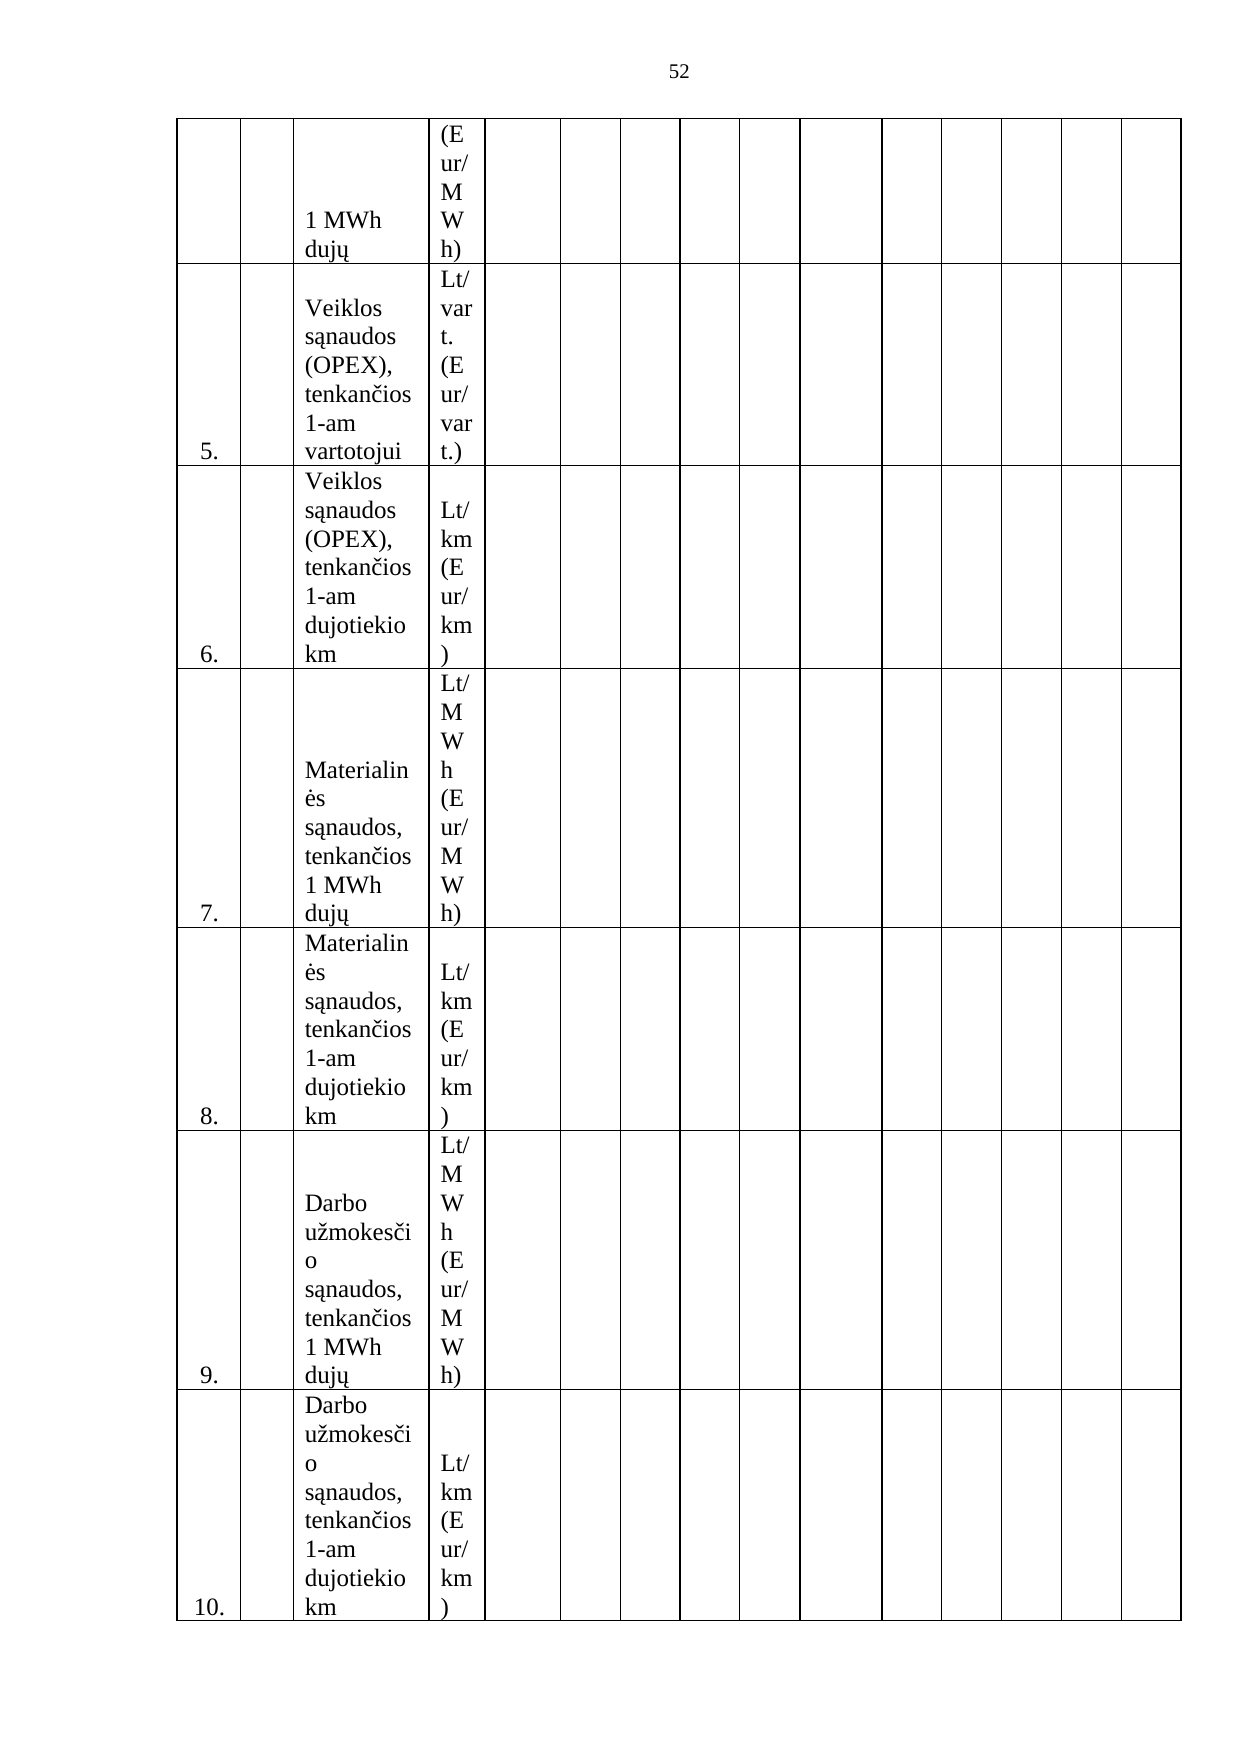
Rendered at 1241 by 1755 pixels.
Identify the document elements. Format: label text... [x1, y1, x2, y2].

table_cell [1062, 1131, 1121, 1389]
table_cell Lt/MWh (Eur/MWh) [430, 669, 484, 927]
table_cell 1 MWh dujų [294, 119, 428, 263]
table_cell [241, 928, 293, 1129]
table_cell [1122, 1131, 1180, 1389]
table_cell Materialinės sąnaudos, tenkančios 1-am dujotiekio km [294, 928, 428, 1129]
table_cell [1062, 1390, 1121, 1620]
table_cell [942, 669, 1001, 927]
table_cell [801, 669, 881, 927]
table_cell [561, 264, 620, 465]
table_cell 7. [178, 669, 240, 927]
table_cell [241, 466, 293, 667]
table_cell [942, 466, 1001, 667]
table_cell Darbo užmokesčio sąnaudos, tenkančios 1-am dujotiekio km [294, 1390, 428, 1620]
table_cell [740, 119, 799, 263]
table_cell [1062, 119, 1121, 263]
table_cell [1002, 264, 1061, 465]
table_cell [1122, 264, 1180, 465]
table_cell [740, 928, 799, 1129]
table_cell [740, 669, 799, 927]
table_cell [1002, 1390, 1061, 1620]
table_cell [1062, 928, 1121, 1129]
table_cell [942, 928, 1001, 1129]
table_cell [1062, 264, 1121, 465]
table_cell [1002, 466, 1061, 667]
table_cell [883, 1131, 941, 1389]
table_cell [1122, 466, 1180, 667]
table_cell Lt/MWh (Eur/MWh) [430, 1131, 484, 1389]
table_cell [241, 1131, 293, 1389]
table_cell [883, 466, 941, 667]
table_cell Veiklos sąnaudos (OPEX), tenkančios 1-am dujotiekio km [294, 466, 428, 667]
table_cell [1122, 928, 1180, 1129]
table_cell [486, 669, 560, 927]
table_cell [801, 928, 881, 1129]
table_cell [801, 264, 881, 465]
table_cell Lt/km (Eur/km) [430, 466, 484, 667]
table_cell Lt/vart. (Eur/vart.) [430, 264, 484, 465]
table_cell Lt/km (Eur/km) [430, 928, 484, 1129]
table_cell [740, 264, 799, 465]
table_cell [942, 1131, 1001, 1389]
table_cell [942, 1390, 1001, 1620]
table_cell Lt/km (Eur/km) [430, 1390, 484, 1620]
table_cell [801, 119, 881, 263]
table_cell 6. [178, 466, 240, 667]
table_cell [1062, 466, 1121, 667]
table_cell [883, 928, 941, 1129]
table_cell [486, 264, 560, 465]
table_cell [486, 119, 560, 263]
table_cell [681, 928, 739, 1129]
table_cell [883, 669, 941, 927]
table_cell [681, 1390, 739, 1620]
table_cell [486, 928, 560, 1129]
table_cell [621, 466, 679, 667]
table_cell 10. [178, 1390, 240, 1620]
table_cell [883, 1390, 941, 1620]
table_cell [883, 119, 941, 263]
table_cell [681, 264, 739, 465]
table_cell [241, 119, 293, 263]
table_cell [681, 119, 739, 263]
table_cell [486, 1390, 560, 1620]
table_cell [621, 928, 679, 1129]
table_cell Materialinės sąnaudos, tenkančios 1 MWh dujų [294, 669, 428, 927]
table_cell [561, 466, 620, 667]
table_cell [621, 669, 679, 927]
table_cell [561, 1131, 620, 1389]
table_cell [241, 669, 293, 927]
table_cell [178, 119, 240, 263]
table_cell [801, 466, 881, 667]
table_cell [942, 264, 1001, 465]
table_cell Darbo užmokesčio sąnaudos, tenkančios 1 MWh dujų [294, 1131, 428, 1389]
table_cell [561, 1390, 620, 1620]
table_cell [740, 1390, 799, 1620]
table_cell Veiklos sąnaudos (OPEX), tenkančios 1-am vartotojui [294, 264, 428, 465]
table_cell [883, 264, 941, 465]
table_cell [1122, 1390, 1180, 1620]
table_cell [486, 466, 560, 667]
table_cell [621, 264, 679, 465]
table_cell [1002, 928, 1061, 1129]
table_cell (Eur/MWh) [430, 119, 484, 263]
table_cell [1002, 1131, 1061, 1389]
table_cell 9. [178, 1131, 240, 1389]
table_cell [1002, 669, 1061, 927]
table_cell [561, 928, 620, 1129]
table_cell [1062, 669, 1121, 927]
table_cell [681, 466, 739, 667]
table_cell 8. [178, 928, 240, 1129]
table_cell 5. [178, 264, 240, 465]
table_cell [241, 264, 293, 465]
table_cell [681, 1131, 739, 1389]
table_cell [942, 119, 1001, 263]
table_cell [740, 1131, 799, 1389]
table_cell [621, 1390, 679, 1620]
table_cell [801, 1131, 881, 1389]
table_cell [681, 669, 739, 927]
table_cell [621, 1131, 679, 1389]
table_cell [740, 466, 799, 667]
table_cell [561, 669, 620, 927]
table_cell [486, 1131, 560, 1389]
table_cell [241, 1390, 293, 1620]
table_cell [1122, 669, 1180, 927]
table_cell [1122, 119, 1180, 263]
table_cell [561, 119, 620, 263]
table_cell [801, 1390, 881, 1620]
table_cell [1002, 119, 1061, 263]
table_cell [621, 119, 679, 263]
